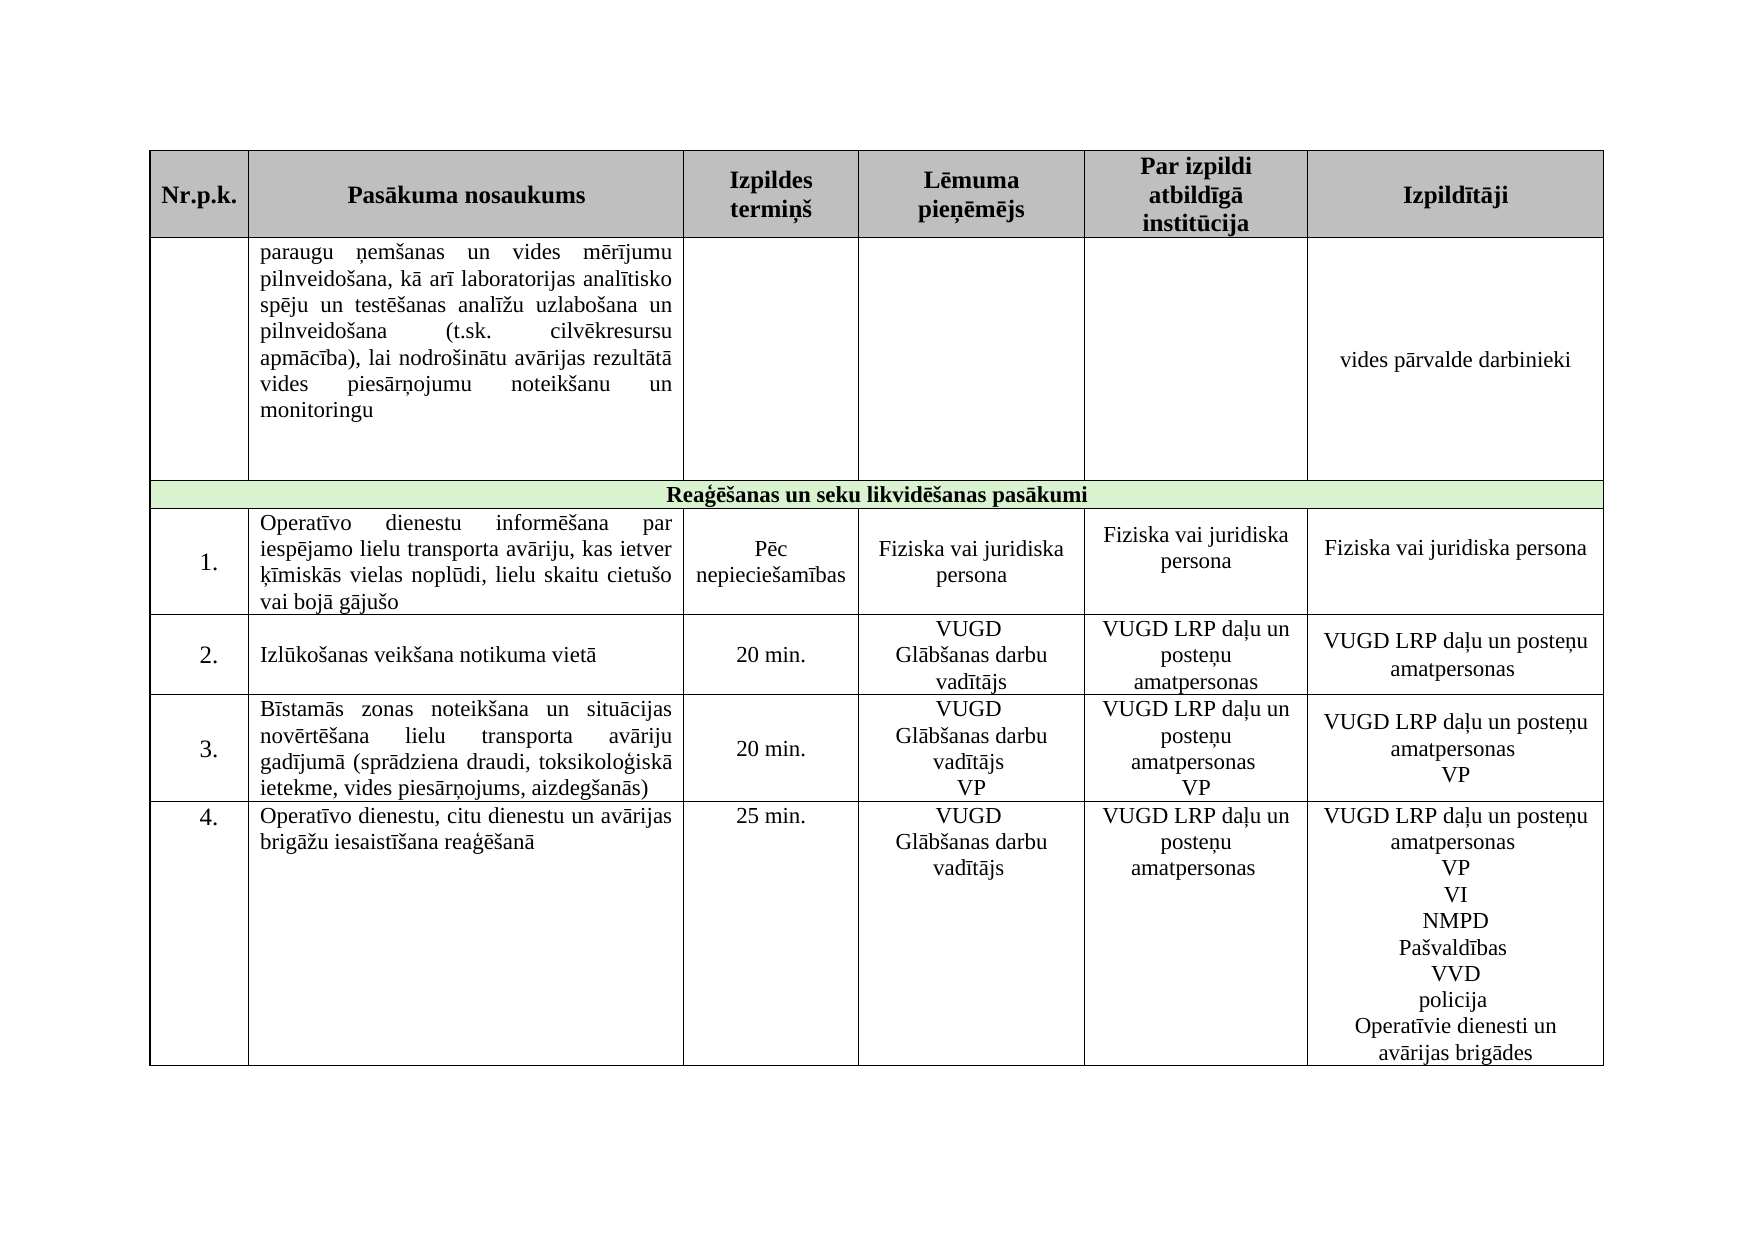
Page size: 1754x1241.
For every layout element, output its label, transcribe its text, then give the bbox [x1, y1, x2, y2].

table_cell VUGD LRP daļu un posteņu amatpersonas [1085, 802, 1307, 1065]
table_header Izpildes termiņš [684, 151, 858, 237]
table_cell Bīstamās zonas noteikšana un situācijas novērtēšana lielu transporta avāriju gadījumā (sprādziena draudi, toksikoloģiskā ietekme, vides piesārņojums, aizdegšanās) [249, 695, 683, 801]
table_cell VUGD LRP daļu un posteņu amatpersonas [1308, 615, 1603, 694]
table_cell [151, 802, 248, 1065]
table_cell [859, 238, 1084, 480]
table_header Izpildītāji [1308, 151, 1603, 237]
table_header Par izpildi atbildīgā institūcija [1085, 151, 1307, 237]
table_cell vides pārvalde darbinieki [1308, 238, 1603, 480]
table_cell Reaģēšanas un seku likvidēšanas pasākumi [151, 481, 1603, 508]
table_cell [151, 615, 248, 694]
table_cell Izlūkošanas veikšana notikuma vietā [249, 615, 683, 694]
table_cell Pēc nepieciešamības [684, 509, 858, 614]
table_cell paraugu ņemšanas un vides mērījumu pilnveidošana, kā arī laboratorijas analītisko spēju un testēšanas analīžu uzlabošana un pilnveidošana (t.sk. cilvēkresursu apmācība), lai nodrošinātu avārijas rezultātā vides piesārņojumu noteikšanu un monitoringu [249, 238, 683, 480]
table_cell [151, 695, 248, 801]
table_cell [151, 509, 248, 614]
table_cell VUGD Glābšanas darbu vadītājs VP [859, 695, 1084, 801]
table_cell Fiziska vai juridiska persona [1085, 509, 1307, 614]
table_cell 20 min. [684, 615, 858, 694]
table_cell VUGD LRP daļu un posteņu amatpersonas VP [1308, 695, 1603, 801]
table_cell [684, 238, 858, 480]
table_cell VUGD LRP daļu un posteņu amatpersonas [1085, 615, 1307, 694]
table_cell VUGD LRP daļu un posteņu amatpersonas VP [1085, 695, 1307, 801]
table_cell [1085, 238, 1307, 480]
table_cell Operatīvo dienestu informēšana par iespējamo lielu transporta avāriju, kas ietver ķīmiskās vielas noplūdi, lielu skaitu cietušo vai bojā gājušo [249, 509, 683, 614]
table_cell Operatīvo dienestu, citu dienestu un avārijas brigāžu iesaistīšana reaģēšanā [249, 802, 683, 1065]
table_cell 20 min. [684, 695, 858, 801]
table_cell [151, 238, 248, 480]
table_cell VUGD LRP daļu un posteņu amatpersonas VP VI NMPD Pašvaldības VVD policija Operatīvie dienesti un avārijas brigādes [1308, 802, 1603, 1065]
table_header Nr.p.k. [151, 151, 248, 237]
table_cell Fiziska vai juridiska persona [1308, 509, 1603, 614]
table_cell 25 min. [684, 802, 858, 1065]
table_header Pasākuma nosaukums [249, 151, 683, 237]
table_cell Fiziska vai juridiska persona [859, 509, 1084, 614]
table_header Lēmuma pieņēmējs [859, 151, 1084, 237]
table_cell VUGD Glābšanas darbu vadītājs [859, 615, 1084, 694]
table_cell VUGD Glābšanas darbu vadītājs [859, 802, 1084, 1065]
